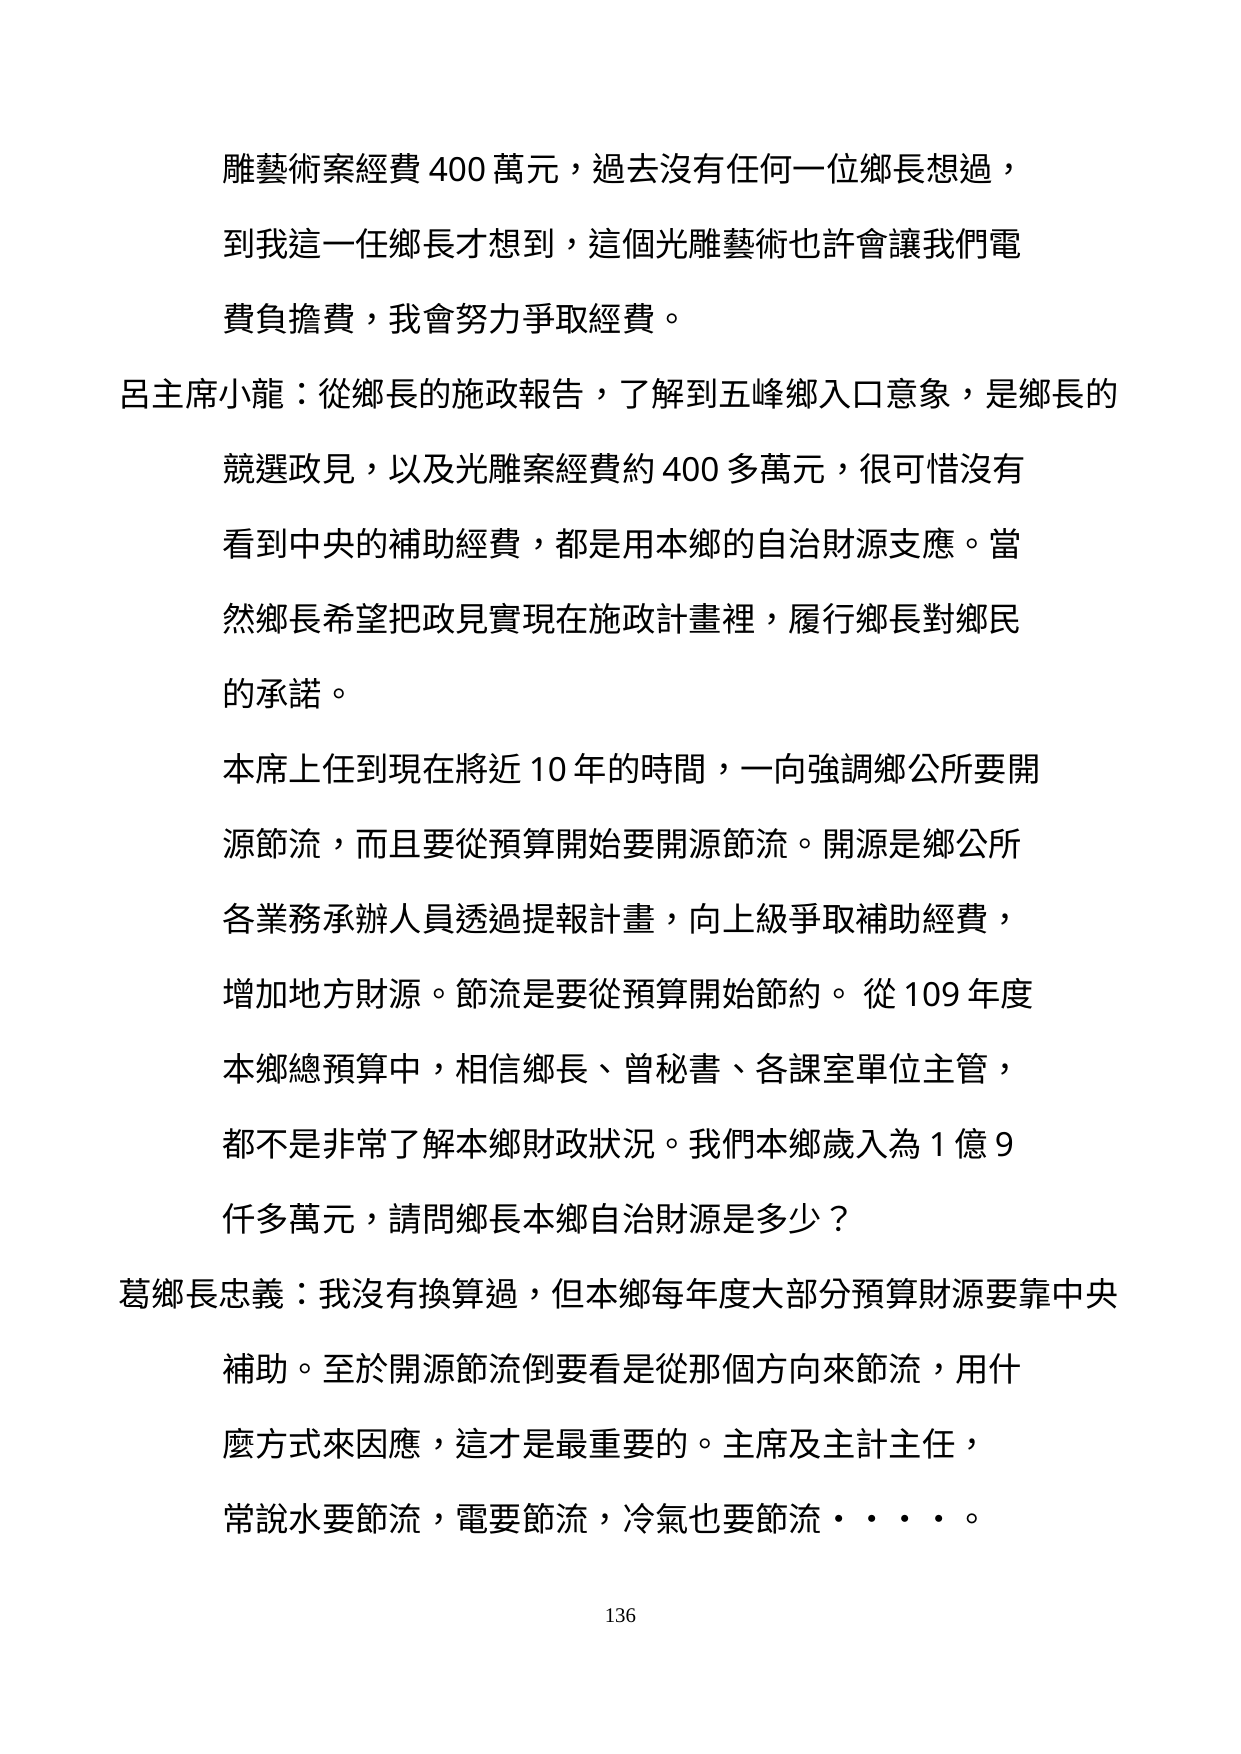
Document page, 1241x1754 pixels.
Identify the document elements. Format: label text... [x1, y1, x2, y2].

text 看到中央的補助經費，都是用本鄉的自治財源支應。當 [118, 504, 1122, 579]
text 麼方式來因應，這才是最重要的。主席及主計主任， [118, 1404, 1122, 1479]
text 源節流，而且要從預算開始要開源節流。開源是鄉公所 [118, 804, 1122, 879]
text 費負擔費，我會努力爭取經費。 [118, 279, 1122, 354]
text 本鄉總預算中，相信鄉長、曾秘書、各課室單位主管， [118, 1029, 1122, 1104]
text 競選政見，以及光雕案經費約400多萬元，很可惜沒有 [118, 429, 1122, 504]
text 各業務承辦人員透過提報計畫，向上級爭取補助經費， [118, 879, 1122, 954]
text 仟多萬元，請問鄉長本鄉自治財源是多少？ [118, 1179, 1122, 1254]
text 的承諾。 [118, 654, 1122, 729]
text 呂主席小龍：從鄉長的施政報告，了解到五峰鄉入口意象，是鄉長的 [118, 354, 1122, 429]
text 雕藝術案經費400萬元，過去沒有任何一位鄉長想過， [118, 129, 1122, 204]
text 葛鄉長忠義：我沒有換算過，但本鄉每年度大部分預算財源要靠中央 [118, 1254, 1122, 1329]
text 本席上任到現在將近10年的時間，一向強調鄉公所要開 [118, 729, 1122, 804]
text 常說水要節流，電要節流，冷氣也要節流‧‧‧‧。 [118, 1479, 1122, 1554]
text 增加地方財源。節流是要從預算開始節約。 從109年度 [118, 954, 1122, 1029]
text 補助。至於開源節流倒要看是從那個方向來節流，用什 [118, 1329, 1122, 1404]
text 然鄉長希望把政見實現在施政計畫裡，履行鄉長對鄉民 [118, 579, 1122, 654]
text 到我這一任鄉長才想到，這個光雕藝術也許會讓我們電 [118, 204, 1122, 279]
text 都不是非常了解本鄉財政狀況。我們本鄉歲入為1億9 [118, 1104, 1122, 1179]
